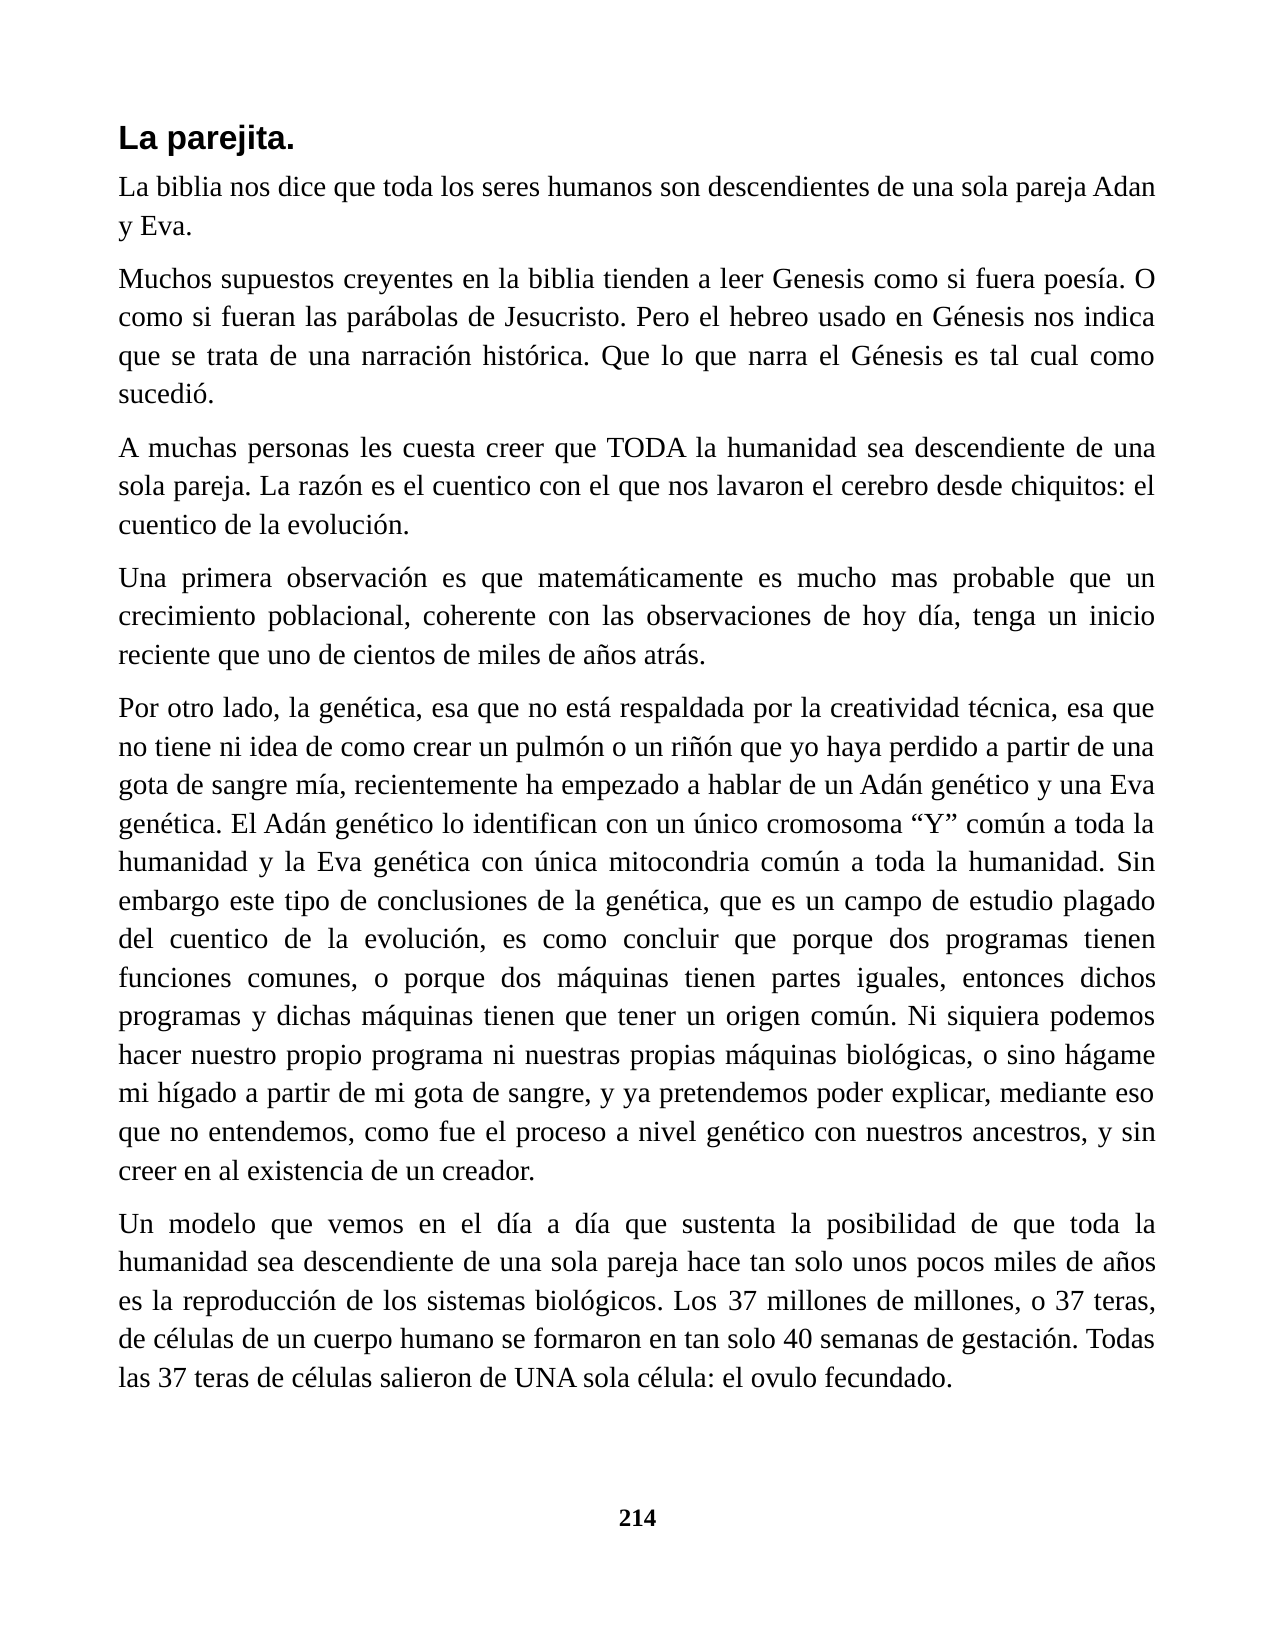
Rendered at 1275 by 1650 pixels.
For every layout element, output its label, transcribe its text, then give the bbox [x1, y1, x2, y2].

text Un modelo que vemos en el día a día que sustenta la posibilidad de que toda la humanidad sea descendiente de una sola pareja hace tan solo unos pocos miles de años es la reproducción de los sistemas biológicos. Los 37 millones de millones, o 37 teras, de células de un cuerpo humano se formaron en tan solo 40 semanas de gestación. Todas las 37 teras de células salieron de UNA sola célula: el ovulo fecundado. [118, 1206, 1157, 1393]
text Una primera observación es que matemáticamente es mucho mas probable que un crecimiento poblacional, coherente con las observaciones de hoy día, tenga un inicio reciente que uno de cientos de miles de años atrás. [118, 560, 1157, 671]
text La biblia nos dice que toda los seres humanos son descendientes de una sola pareja Adan y Eva. [118, 169, 1157, 241]
text Muchos supuestos creyentes en la biblia tienden a leer Genesis como si fuera poesía. O como si fueran las parábolas de Jesucristo. Pero el hebreo usado en Génesis nos indica que se trata de una narración histórica. Que lo que narra el Génesis es tal cual como sucedió. [118, 261, 1157, 410]
text A muchas personas les cuesta creer que TODA la humanidad sea descendiente de una sola pareja. La razón es el cuentico con el que nos lavaron el cerebro desde chiquitos: el cuentico de la evolución. [118, 430, 1157, 540]
subtitle La parejita. [118, 118, 1157, 157]
text Por otro lado, la genética, esa que no está respaldada por la creatividad técnica, esa que no tiene ni idea de como crear un pulmón o un riñón que yo haya perdido a partir de una gota de sangre mía, recientemente ha empezado a hablar de un Adán genético y una Eva genética. El Adán genético lo identifican con un único cromosoma “Y” común a toda la humanidad y la Eva genética con única mitocondria común a toda la humanidad. Sin embargo este tipo de conclusiones de la genética, que es un campo de estudio plagado del cuentico de la evolución, es como concluir que porque dos programas tienen funciones comunes, o porque dos máquinas tienen partes iguales, entonces dichos programas y dichas máquinas tienen que tener un origen común. Ni siquiera podemos hacer nuestro propio programa ni nuestras propias máquinas biológicas, o sino hágame mi hígado a partir de mi gota de sangre, y ya pretendemos poder explicar, mediante eso que no entendemos, como fue el proceso a nivel genético con nuestros ancestros, y sin creer en al existencia de un creador. [118, 690, 1157, 1186]
